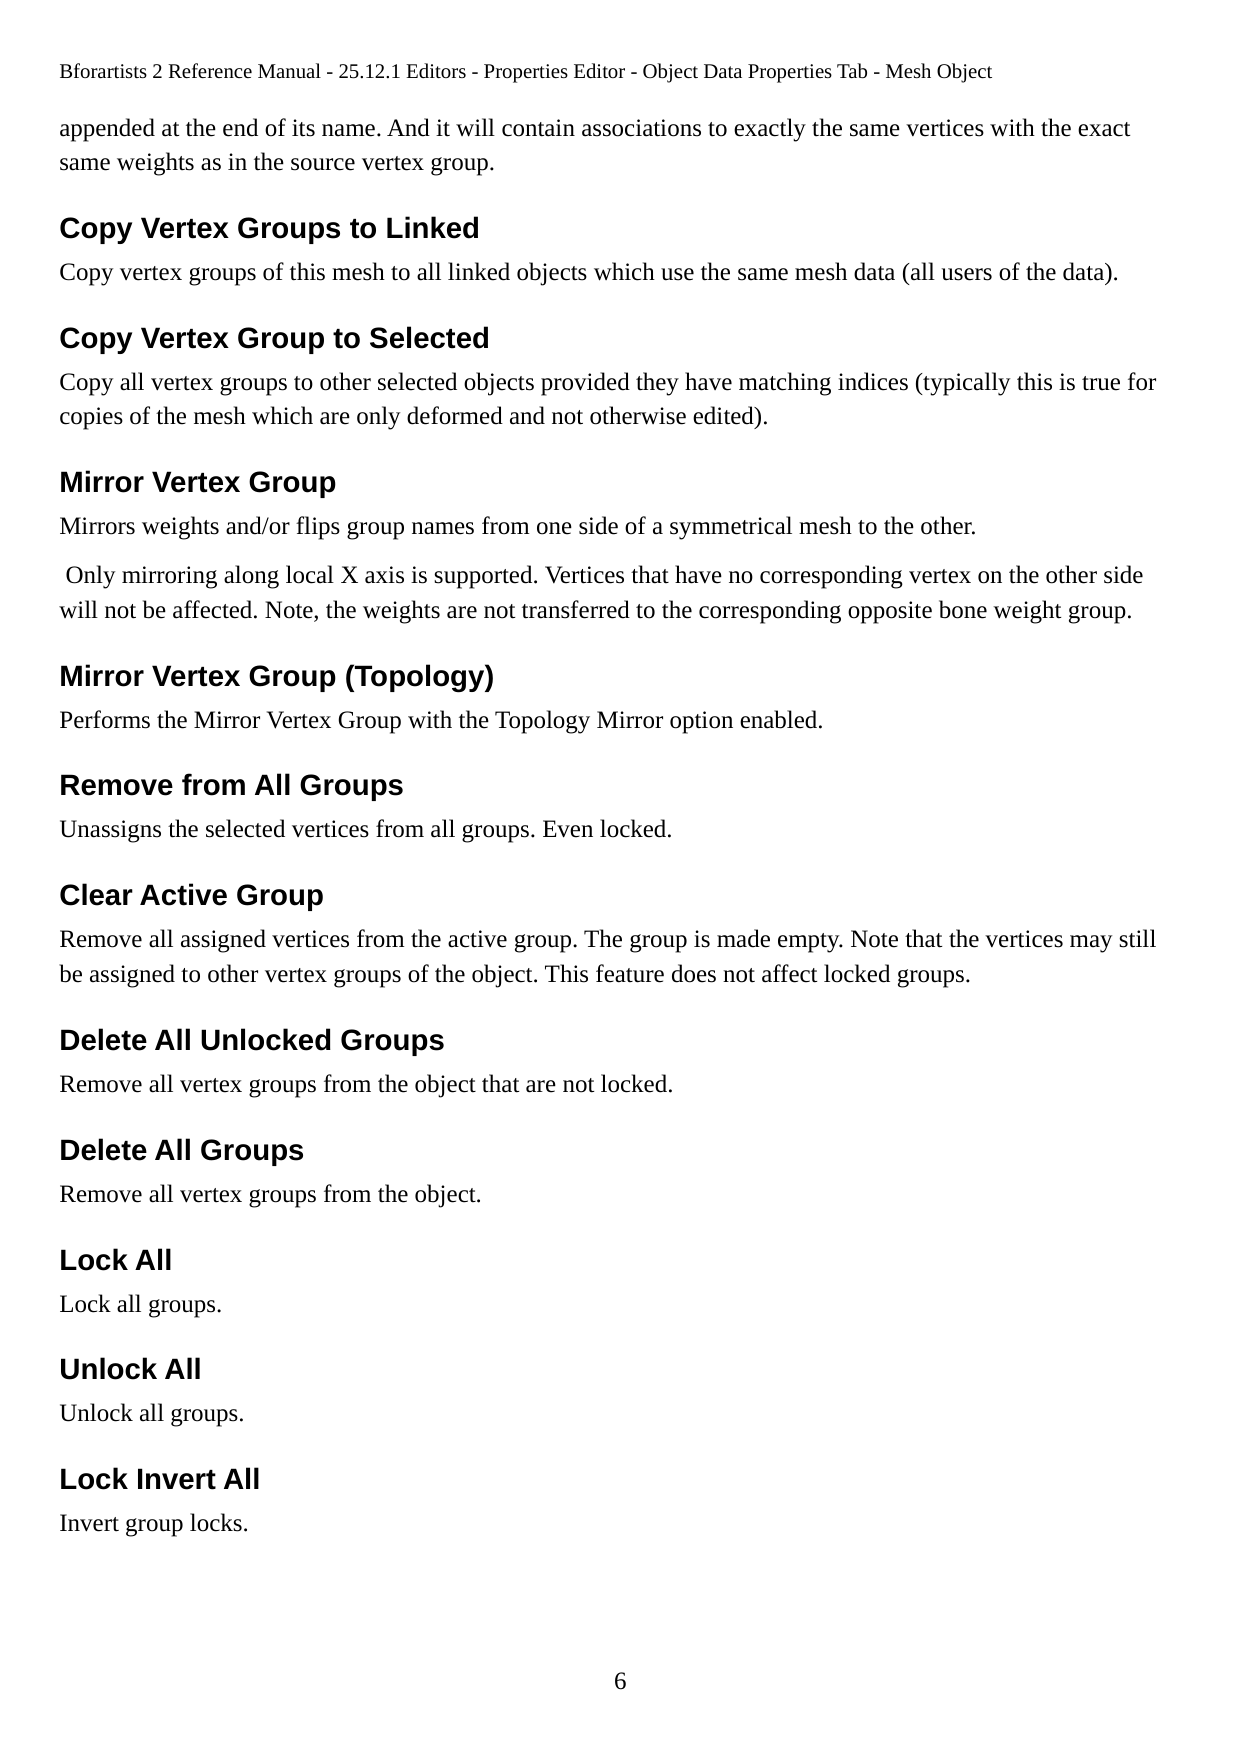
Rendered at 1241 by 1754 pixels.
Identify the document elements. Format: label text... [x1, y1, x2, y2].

subtitle Mirror Vertex Group [59, 465, 1181, 499]
text Copy all vertex groups to other selected objects provided they have matching indices (typically this is true for copies of the mesh which are only deformed and not otherwise edited). [59, 367, 1181, 430]
text Unassigns the selected vertices from all groups. Even locked. [59, 814, 1181, 843]
subtitle Mirror Vertex Group (Topology) [59, 658, 1181, 692]
text appended at the end of its name. And it will contain associations to exactly the same vertices with the exact same weights as in the source vertex group. [59, 113, 1181, 176]
text Lock all groups. [59, 1289, 1181, 1317]
subtitle Delete All Groups [59, 1132, 1181, 1166]
text Only mirroring along local X axis is supported. Vertices that have no corresponding vertex on the other side will not be affected. Note, the weights are not transferred to the corresponding opposite bone weight group. [59, 560, 1181, 623]
subtitle Delete All Unlocked Groups [59, 1023, 1181, 1056]
text Remove all vertex groups from the object that are not locked. [59, 1069, 1181, 1098]
subtitle Lock Invert All [59, 1462, 1181, 1496]
subtitle Clear Active Group [59, 878, 1181, 912]
subtitle Copy Vertex Groups to Linked [59, 211, 1181, 244]
text Performs the Mirror Vertex Group with the Topology Mirror option enabled. [59, 705, 1181, 733]
text Remove all vertex groups from the object. [59, 1179, 1181, 1207]
text Remove all assigned vertices from the active group. The group is made empty. Note that the vertices may still be assigned to other vertex groups of the object. This feature does not affect locked groups. [59, 924, 1181, 988]
text Unlock all groups. [59, 1398, 1181, 1427]
text Mirrors weights and/or flips group names from one side of a symmetrical mesh to the other. [59, 511, 1181, 540]
subtitle Unlock All [59, 1352, 1181, 1386]
subtitle Lock All [59, 1242, 1181, 1276]
subtitle Remove from All Groups [59, 768, 1181, 802]
text Copy vertex groups of this mesh to all linked objects which use the same mesh data (all users of the data). [59, 257, 1181, 286]
text Invert group locks. [59, 1508, 1181, 1537]
subtitle Copy Vertex Group to Selected [59, 321, 1181, 354]
